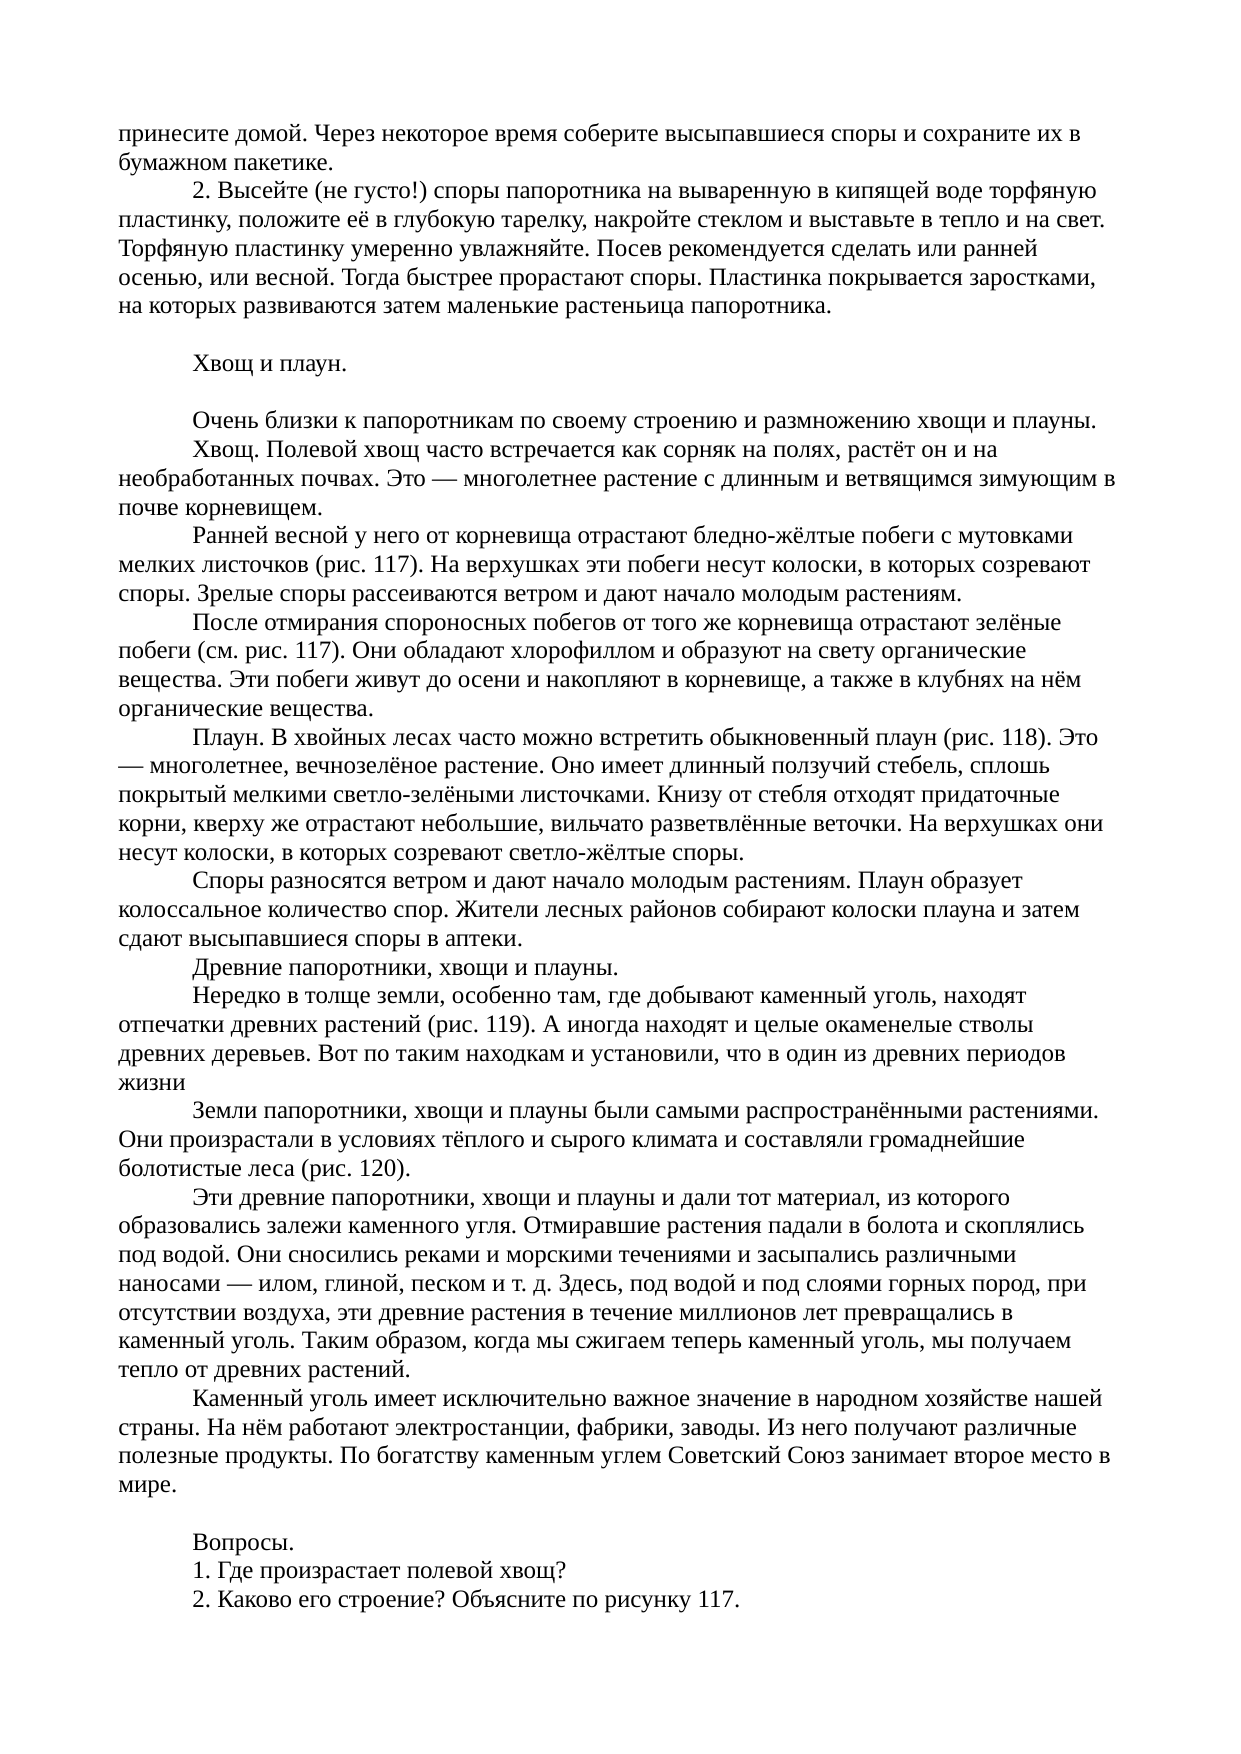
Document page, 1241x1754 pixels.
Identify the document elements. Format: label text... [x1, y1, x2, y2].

text Вопросы. [118, 1527, 1122, 1556]
text Нередко в толще земли, особенно там, где добывают каменный уголь, находят отпечатки древних растений (рис. 119). А иногда находят и целые окаменелые стволы древних деревьев. Вот по таким находкам и установили, что в один из древних периодов жизни [118, 981, 1122, 1096]
text Древние папоротники, хвощи и плауны. [118, 952, 1122, 981]
text 2. Каково его строение? Объясните по рисунку 117. [118, 1584, 1122, 1613]
text Эти древние папоротники, хвощи и плауны и дали тот материал, из которого образовались залежи каменного угля. Отмиравшие растения падали в болота и скоплялись под водой. Они сносились реками и морскими течениями и засыпались различными наносами — илом, глиной, песком и т. д. Здесь, под водой и под слоями горных пород, при отсутствии воздуха, эти древние растения в течение миллионов лет превращались в каменный уголь. Таким образом, когда мы сжигаем теперь каменный уголь, мы получаем тепло от древних растений. [118, 1182, 1122, 1383]
text принесите домой. Через некоторое время соберите высыпавшиеся споры и сохраните их в бумажном пакетике. [118, 118, 1122, 176]
text Земли папоротники, хвощи и плауны были самыми распространёнными растениями. Они произрастали в условиях тёплого и сырого климата и составляли громаднейшие болотистые леса (рис. 120). [118, 1096, 1122, 1182]
text 1. Где произрастает полевой хвощ? [118, 1556, 1122, 1584]
text 2. Высейте (не густо!) споры папоротника на вываренную в кипящей воде торфяную пластинку, положите её в глубокую тарелку, накройте стеклом и выставьте в тепло и на свет. Торфяную пластинку умеренно увлажняйте. Посев рекомендуется сделать или ранней осенью, или весной. Тогда быстрее прорастают споры. Пластинка покрывается заростками, на которых развиваются затем маленькие растеньица папоротника. [118, 176, 1122, 319]
text Ранней весной у него от корневища отрастают бледно-жёлтые побеги с мутовками мелких листочков (рис. 117). На верхушках эти побеги несут колоски, в которых созревают споры. Зрелые споры рассеиваются ветром и дают начало молодым растениям. [118, 521, 1122, 607]
text Споры разносятся ветром и дают начало молодым растениям. Плаун образует колоссальное количество спор. Жители лесных районов собирают колоски плауна и затем сдают высыпавшиеся споры в аптеки. [118, 866, 1122, 952]
text Хвощ и плаун. [118, 348, 1122, 377]
text После отмирания спороносных побегов от того же корневища отрастают зелёные побеги (см. рис. 117). Они обладают хлорофиллом и образуют на свету органические вещества. Эти побеги живут до осени и накопляют в корневище, а также в клубнях на нём органические вещества. [118, 607, 1122, 722]
text Хвощ. Полевой хвощ часто встречается как сорняк на полях, растёт он и на необработанных почвах. Это — многолетнее растение с длинным и ветвящимся зимующим в почве корневищем. [118, 434, 1122, 521]
text Каменный уголь имеет исключительно важное значение в народном хозяйстве нашей страны. На нём работают электростанции, фабрики, заводы. Из него получают различные полезные продукты. По богатству каменным углем Советский Союз занимает второе место в мире. [118, 1383, 1122, 1498]
text Плаун. В хвойных лесах часто можно встретить обыкновенный плаун (рис. 118). Это — многолетнее, вечнозелёное растение. Оно имеет длинный ползучий стебель, сплошь покрытый мелкими светло-зелёными листочками. Книзу от стебля отходят придаточные корни, кверху же отрастают небольшие, вильчато разветвлённые веточки. На верхушках они несут колоски, в которых созревают светло-жёлтые споры. [118, 722, 1122, 866]
text Очень близки к папоротникам по своему строению и размножению хвощи и плауны. [118, 406, 1122, 434]
